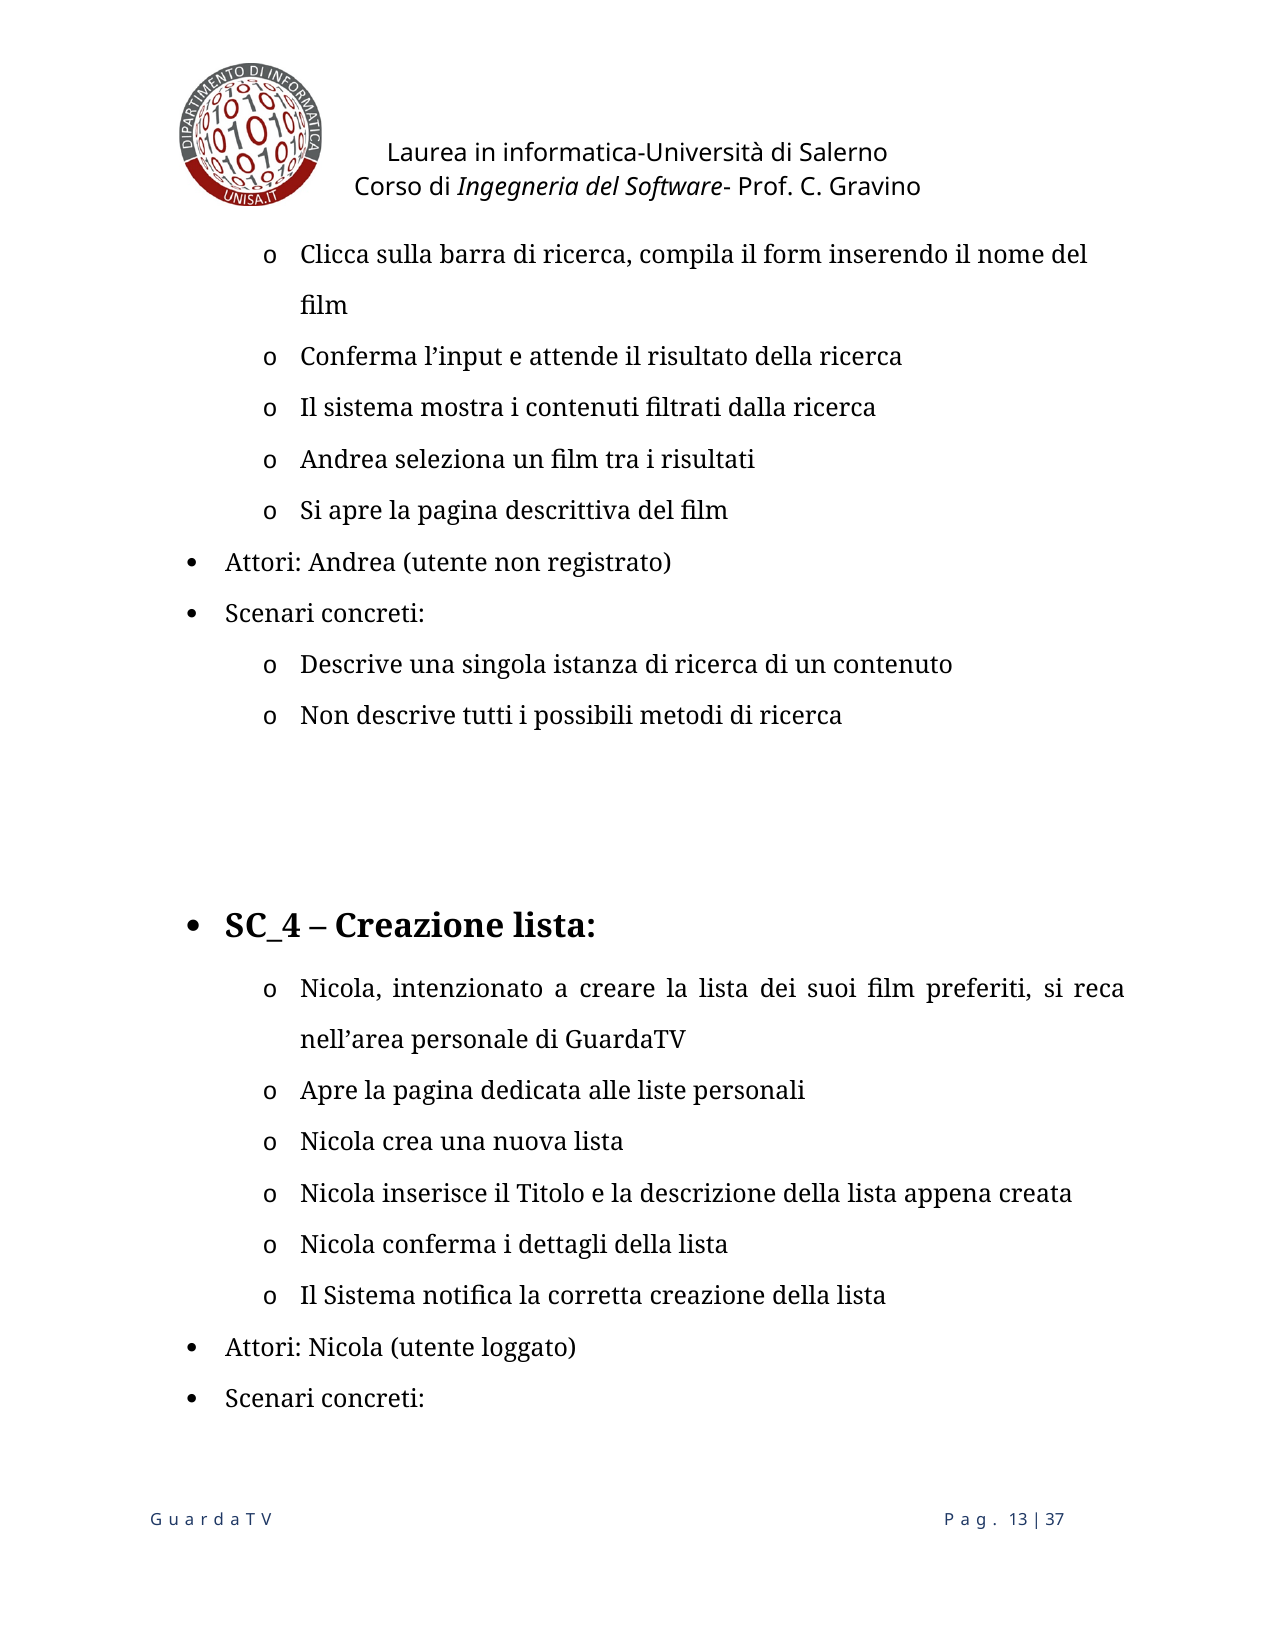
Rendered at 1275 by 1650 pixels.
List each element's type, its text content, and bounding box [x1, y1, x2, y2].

list Nicola crea una nuova lista [262, 1124, 1125, 1158]
list Nicola conferma i dettagli della lista [262, 1227, 1125, 1261]
list Descrive una singola istanza di ricerca di un contenuto [262, 646, 1125, 681]
list Il Sistema notifica la corretta creazione della lista [262, 1278, 1125, 1312]
list Nicola inserisce il Titolo e la descrizione della lista appena creata [262, 1175, 1125, 1209]
list Andrea seleziona un film tra i risultati [262, 441, 1125, 476]
list Attori: Andrea (utente non registrato) [187, 544, 1125, 578]
list Scenari concreti: [187, 1380, 1125, 1414]
list SC_4 – Creazione lista: [187, 902, 1125, 947]
list Si apre la pagina descrittiva del film [262, 493, 1125, 527]
list Conferma l’input e attende il risultato della ricerca [262, 339, 1125, 373]
list Non descrive tutti i possibili metodi di ricerca [262, 698, 1125, 732]
list Clicca sulla barra di ricerca, compila il form inserendo il nome del film [262, 236, 1125, 322]
list Scenari concreti: [187, 595, 1125, 629]
list Nicola, intenzionato a creare la lista dei suoi film preferiti, si reca nell’area personale di GuardaTV [262, 970, 1125, 1056]
list Attori: Nicola (utente loggato) [187, 1329, 1125, 1363]
list Apre la pagina dedicata alle liste personali [262, 1072, 1125, 1107]
list Il sistema mostra i contenuti filtrati dalla ricerca [262, 390, 1125, 424]
